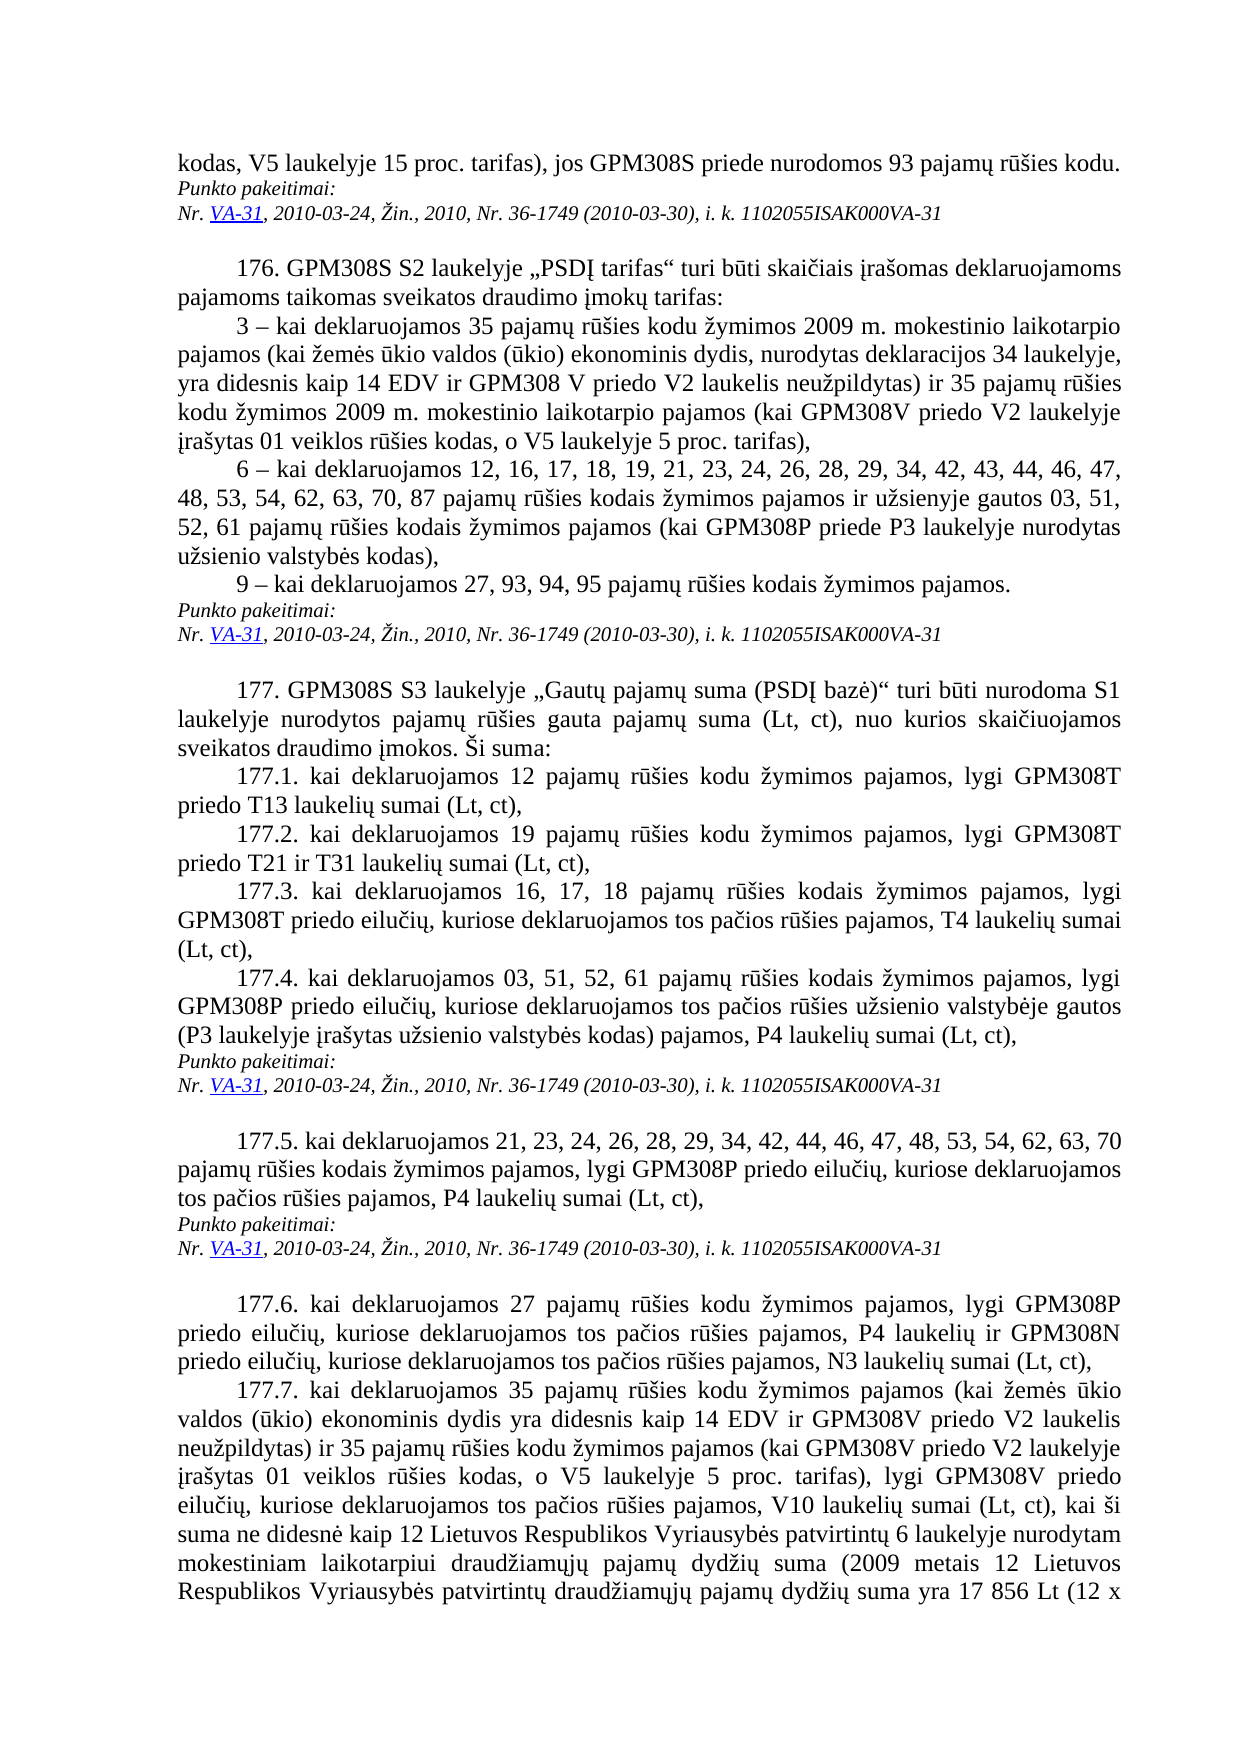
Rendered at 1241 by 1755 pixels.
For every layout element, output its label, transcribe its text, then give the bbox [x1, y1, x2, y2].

text 177.4. kai deklaruojamos 03, 51, 52, 61 pajamų rūšies kodais žymimos pajamos, lygi GPM308P priedo eilučių, kuriose deklaruojamos tos pačios rūšies užsienio valstybėje gautos (P3 laukelyje įrašytas užsienio valstybės kodas) pajamos, P4 laukelių sumai (Lt, ct), [177, 963, 1122, 1049]
text Punkto pakeitimai: [177, 176, 1122, 200]
text Nr. VA-31, 2010-03-24, Žin., 2010, Nr. 36-1749 (2010-03-30), i. k. 1102055ISAK000VA-31 [177, 1073, 1122, 1097]
text Nr. VA-31, 2010-03-24, Žin., 2010, Nr. 36-1749 (2010-03-30), i. k. 1102055ISAK000VA-31 [177, 200, 1122, 224]
text 3 – kai deklaruojamos 35 pajamų rūšies kodu žymimos 2009 m. mokestinio laikotarpio pajamos (kai žemės ūkio valdos (ūkio) ekonominis dydis, nurodytas deklaracijos 34 laukelyje, yra didesnis kaip 14 EDV ir GPM308 V priedo V2 laukelis neužpildytas) ir 35 pajamų rūšies kodu žymimos 2009 m. mokestinio laikotarpio pajamos (kai GPM308V priedo V2 laukelyje įrašytas 01 veiklos rūšies kodas, o V5 laukelyje 5 proc. tarifas), [177, 311, 1122, 454]
text 177.1. kai deklaruojamos 12 pajamų rūšies kodu žymimos pajamos, lygi GPM308T priedo T13 laukelių sumai (Lt, ct), [177, 761, 1122, 819]
text 6 – kai deklaruojamos 12, 16, 17, 18, 19, 21, 23, 24, 26, 28, 29, 34, 42, 43, 44, 46, 47, 48, 53, 54, 62, 63, 70, 87 pajamų rūšies kodais žymimos pajamos ir užsienyje gautos 03, 51, 52, 61 pajamų rūšies kodais žymimos pajamos (kai GPM308P priede P3 laukelyje nurodytas užsienio valstybės kodas), [177, 454, 1122, 569]
text 176. GPM308S S2 laukelyje „PSDĮ tarifas“ turi būti skaičiais įrašomas deklaruojamoms pajamoms taikomas sveikatos draudimo įmokų tarifas: [177, 253, 1122, 311]
text 177. GPM308S S3 laukelyje „Gautų pajamų suma (PSDĮ bazė)“ turi būti nurodoma S1 laukelyje nurodytos pajamų rūšies gauta pajamų suma (Lt, ct), nuo kurios skaičiuojamos sveikatos draudimo įmokos. Ši suma: [177, 675, 1122, 761]
text Punkto pakeitimai: [177, 1049, 1122, 1073]
text Nr. VA-31, 2010-03-24, Žin., 2010, Nr. 36-1749 (2010-03-30), i. k. 1102055ISAK000VA-31 [177, 1236, 1122, 1260]
text Punkto pakeitimai: [177, 1212, 1122, 1236]
text Punkto pakeitimai: [177, 598, 1122, 622]
text 177.3. kai deklaruojamos 16, 17, 18 pajamų rūšies kodais žymimos pajamos, lygi GPM308T priedo eilučių, kuriose deklaruojamos tos pačios rūšies pajamos, T4 laukelių sumai (Lt, ct), [177, 876, 1122, 963]
text Nr. VA-31, 2010-03-24, Žin., 2010, Nr. 36-1749 (2010-03-30), i. k. 1102055ISAK000VA-31 [177, 622, 1122, 646]
text 177.7. kai deklaruojamos 35 pajamų rūšies kodu žymimos pajamos (kai žemės ūkio valdos (ūkio) ekonominis dydis yra didesnis kaip 14 EDV ir GPM308V priedo V2 laukelis neužpildytas) ir 35 pajamų rūšies kodu žymimos pajamos (kai GPM308V priedo V2 laukelyje įrašytas 01 veiklos rūšies kodas, o V5 laukelyje 5 proc. tarifas), lygi GPM308V priedo eilučių, kuriose deklaruojamos tos pačios rūšies pajamos, V10 laukelių sumai (Lt, ct), kai ši suma ne didesnė kaip 12 Lietuvos Respublikos Vyriausybės patvirtintų 6 laukelyje nurodytam mokestiniam laikotarpiui draudžiamųjų pajamų dydžių suma (2009 metais 12 Lietuvos Respublikos Vyriausybės patvirtintų draudžiamųjų pajamų dydžių suma yra 17 856 Lt (12 x [177, 1375, 1122, 1605]
text 9 – kai deklaruojamos 27, 93, 94, 95 pajamų rūšies kodais žymimos pajamos. [177, 569, 1122, 598]
text 177.5. kai deklaruojamos 21, 23, 24, 26, 28, 29, 34, 42, 44, 46, 47, 48, 53, 54, 62, 63, 70 pajamų rūšies kodais žymimos pajamos, lygi GPM308P priedo eilučių, kuriose deklaruojamos tos pačios rūšies pajamos, P4 laukelių sumai (Lt, ct), [177, 1126, 1122, 1212]
text kodas, V5 laukelyje 15 proc. tarifas), jos GPM308S priede nurodomos 93 pajamų rūšies kodu. [177, 148, 1122, 176]
text 177.6. kai deklaruojamos 27 pajamų rūšies kodu žymimos pajamos, lygi GPM308P priedo eilučių, kuriose deklaruojamos tos pačios rūšies pajamos, P4 laukelių ir GPM308N priedo eilučių, kuriose deklaruojamos tos pačios rūšies pajamos, N3 laukelių sumai (Lt, ct), [177, 1289, 1122, 1375]
text 177.2. kai deklaruojamos 19 pajamų rūšies kodu žymimos pajamos, lygi GPM308T priedo T21 ir T31 laukelių sumai (Lt, ct), [177, 819, 1122, 876]
